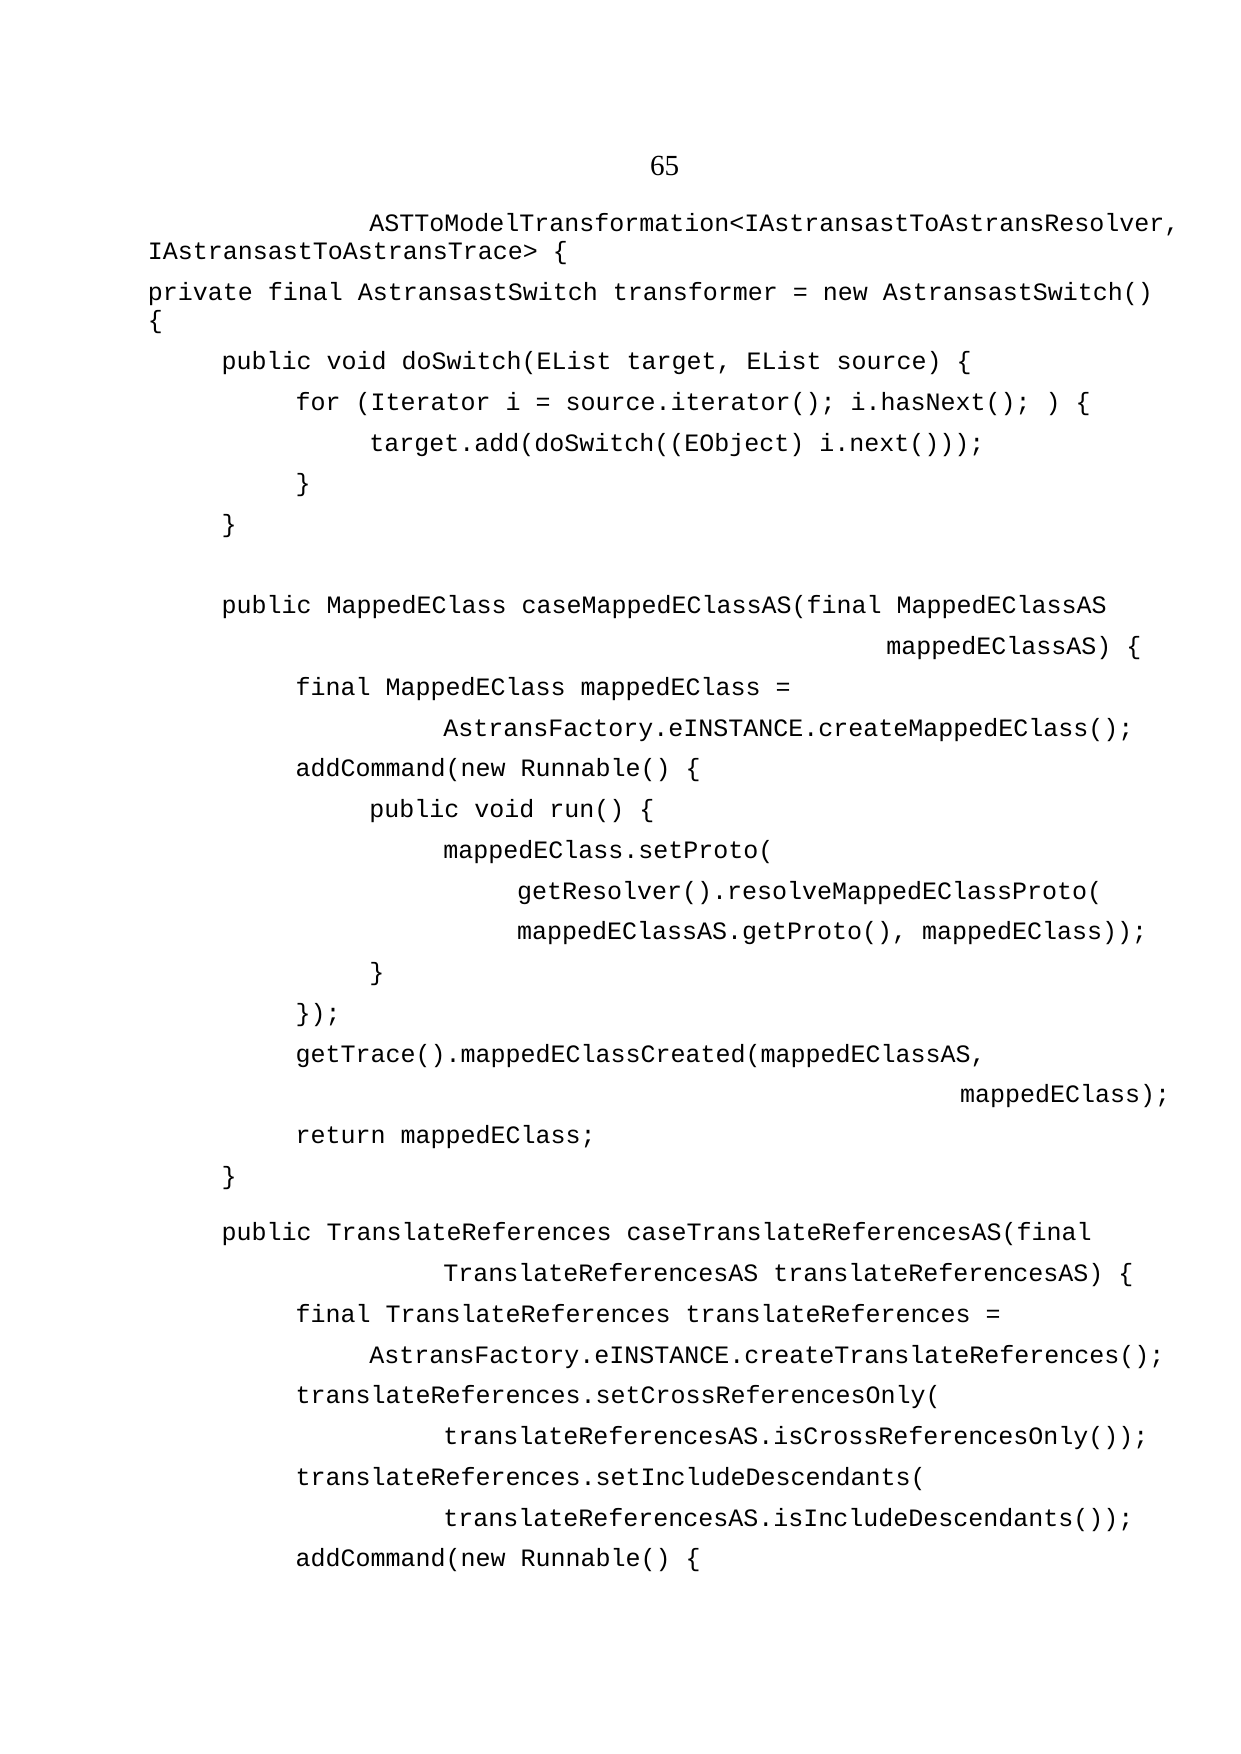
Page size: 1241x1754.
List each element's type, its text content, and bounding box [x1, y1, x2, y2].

text final TranslateReferences translateReferences = [148, 1301, 1181, 1330]
text mappedEClassAS) { [148, 634, 1181, 662]
text translateReferences.setCrossReferencesOnly( [148, 1383, 1181, 1411]
text for (Iterator i = source.iterator(); i.hasNext(); ) { [148, 389, 1181, 418]
text translateReferences.setIncludeDescendants( [148, 1464, 1181, 1493]
text public void run() { [148, 797, 1181, 825]
text AstransFactory.eINSTANCE.createTranslateReferences(); [148, 1342, 1181, 1371]
text } [148, 471, 1181, 499]
text target.add(doSwitch((EObject) i.next())); [148, 430, 1181, 458]
text getTrace().mappedEClassCreated(mappedEClassAS, [148, 1041, 1181, 1069]
text final MappedEClass mappedEClass = [148, 674, 1181, 703]
text } [148, 960, 1181, 988]
text mappedEClassAS.getProto(), mappedEClass)); [148, 919, 1181, 947]
text mappedEClass.setProto( [148, 837, 1181, 866]
text private final AstransastSwitch transformer = new AstransastSwitch() { [148, 280, 1181, 336]
text public MappedEClass caseMappedEClassAS(final MappedEClassAS [148, 593, 1181, 621]
text return mappedEClass; [148, 1123, 1181, 1151]
text getResolver().resolveMappedEClassProto( [148, 878, 1181, 907]
text } public TranslateReferences caseTranslateReferencesAS(final [148, 1163, 1181, 1248]
text ASTToModelTransformation<IAstransastToAstransResolver, IAstransastToAstransTrace> { [148, 211, 1181, 267]
text translateReferencesAS.isCrossReferencesOnly()); [148, 1424, 1181, 1452]
text } [148, 512, 1181, 540]
text }); [148, 1000, 1181, 1029]
text AstransFactory.eINSTANCE.createMappedEClass(); [148, 715, 1181, 744]
text mappedEClass); [148, 1082, 1181, 1110]
text public void doSwitch(EList target, EList source) { [148, 349, 1181, 377]
text TranslateReferencesAS translateReferencesAS) { [148, 1261, 1181, 1289]
text addCommand(new Runnable() { [148, 756, 1181, 784]
text translateReferencesAS.isIncludeDescendants()); [148, 1505, 1181, 1533]
text addCommand(new Runnable() { [148, 1546, 1181, 1574]
